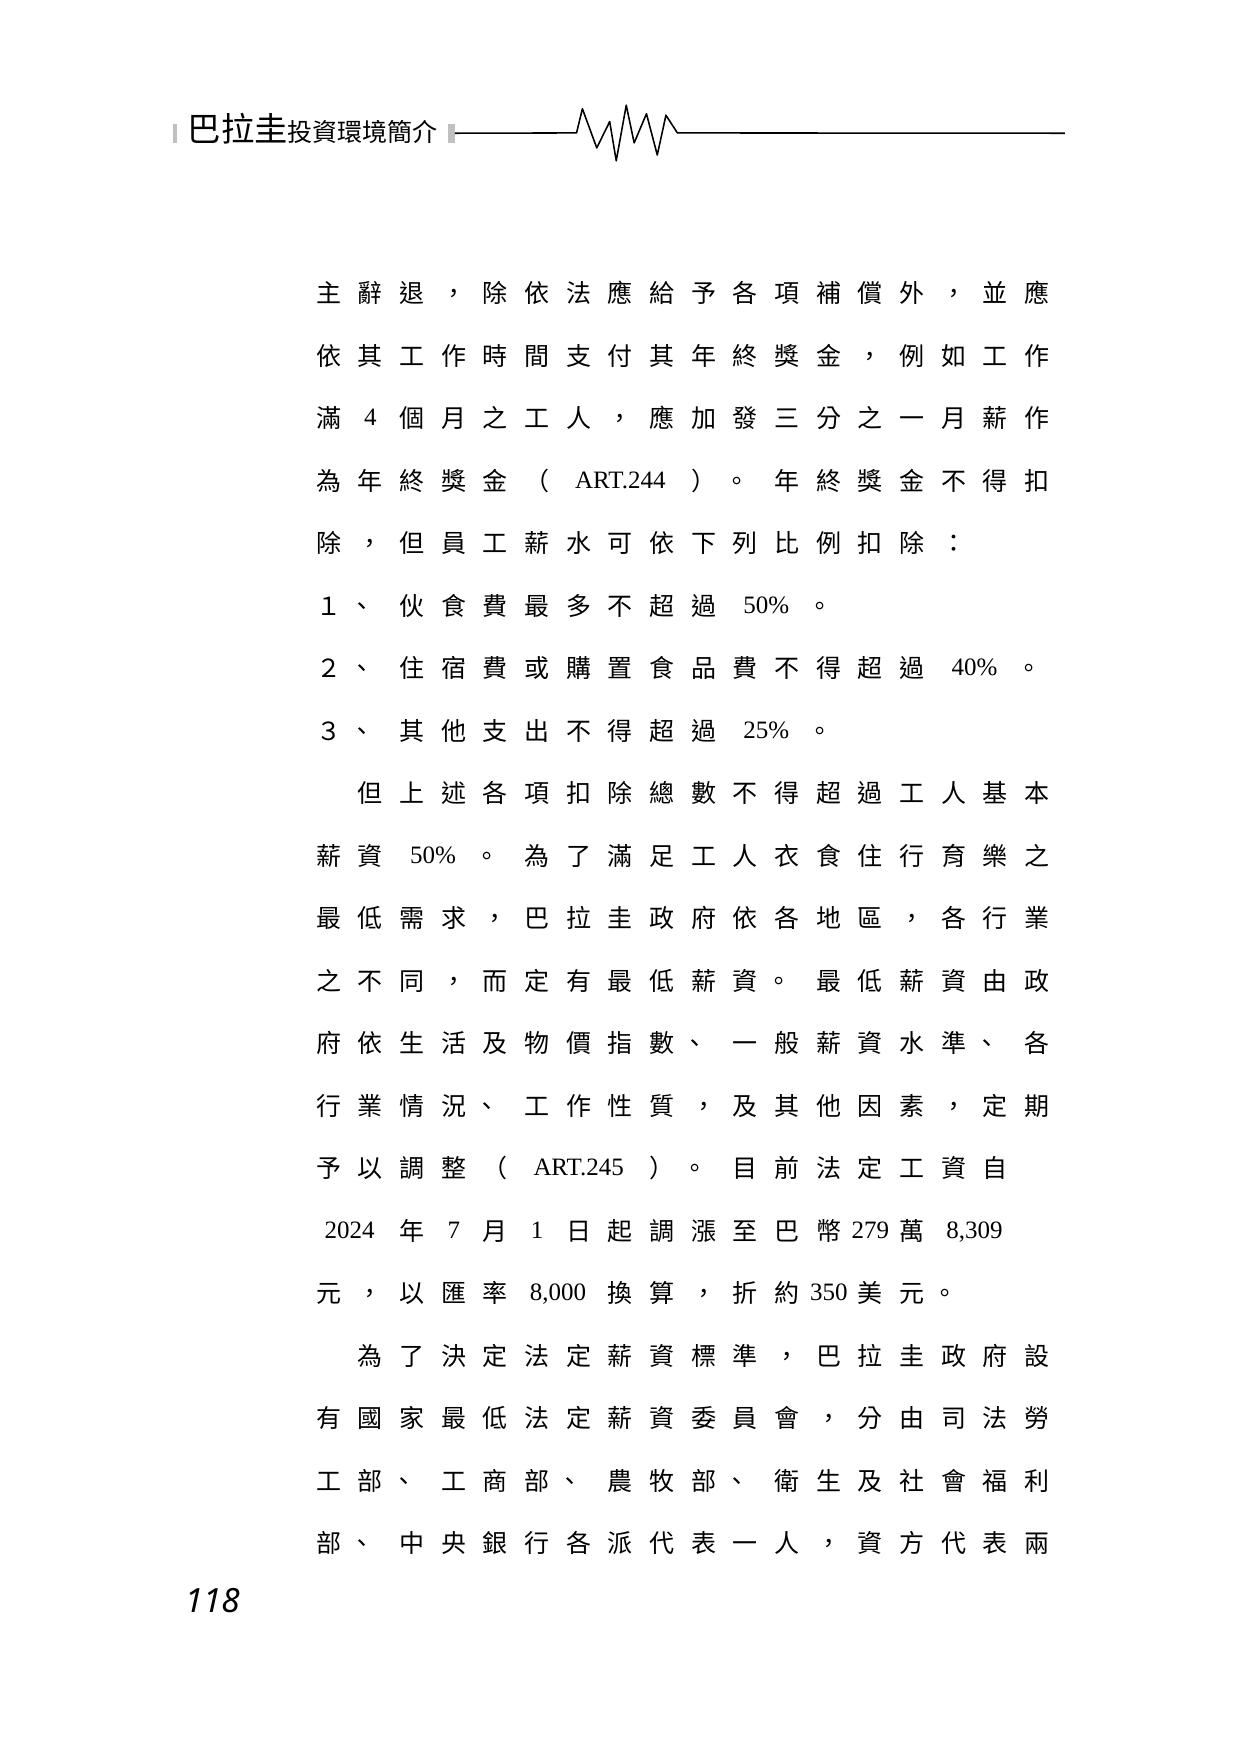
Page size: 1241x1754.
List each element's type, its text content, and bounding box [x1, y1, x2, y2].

text 為了決定法定薪資標準，巴拉圭政府設有國家最低法定薪資委員會，分由司法勞工部、工商部、農牧部、衛生及社會福利部、中央銀行各派代表一人，資方代表兩 [281, 1313, 1058, 1563]
text 主辭退，除依法應給予各項補償外，並應依其工作時間支付其年終獎金，例如工作滿4個月之工人，應加發三分之一月薪作為年終獎金（ART.244）。年終獎金不得扣除，但員工薪水可依下列比例扣除： [281, 250, 1058, 563]
text ２、住宿費或購置食品費不得超過40%。 [281, 625, 1058, 688]
text １、伙食費最多不超過50%。 [281, 563, 1058, 625]
text ３、其他支出不得超過25%。 [281, 688, 1058, 750]
text 但上述各項扣除總數不得超過工人基本薪資50%。為了滿足工人衣食住行育樂之最低需求，巴拉圭政府依各地區，各行業之不同，而定有最低薪資。最低薪資由政府依生活及物價指數、一般薪資水準、各行業情況、工作性質，及其他因素，定期予以調整（ART.245）。目前法定工資自2024年7月1日起調漲至巴幣279萬8,309元，以匯率8,000換算，折約350美元。 [281, 750, 1058, 1313]
